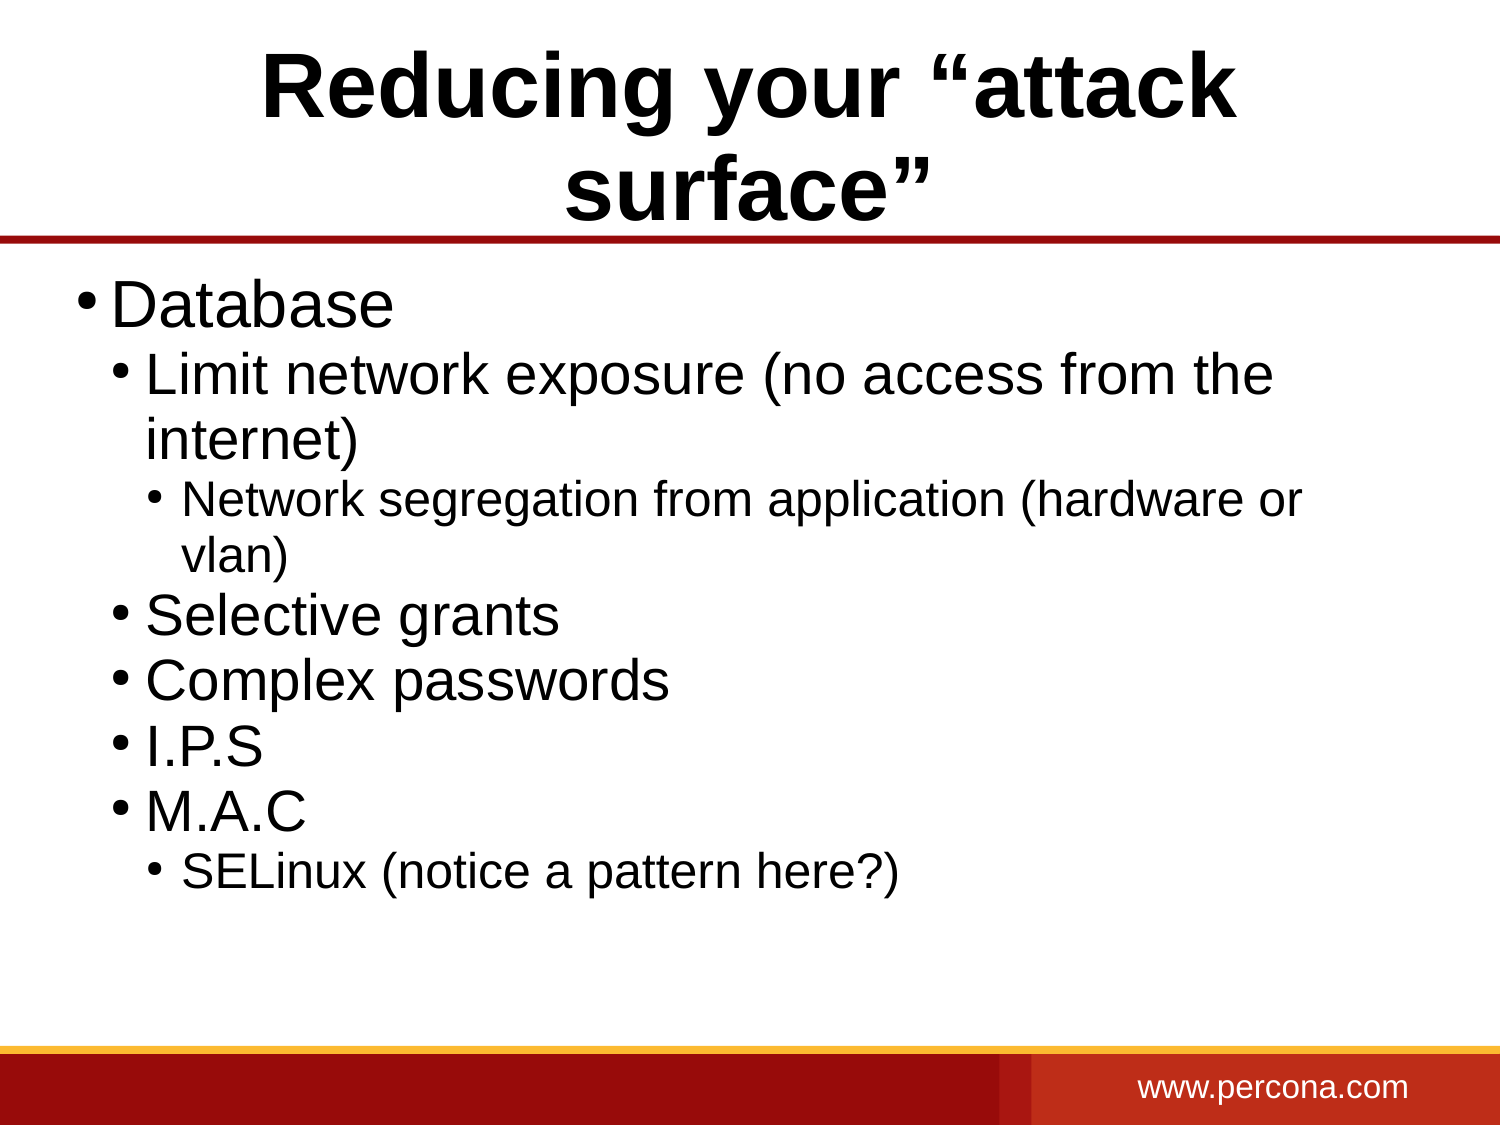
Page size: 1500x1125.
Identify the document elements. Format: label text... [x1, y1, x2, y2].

text_box Database Limit network exposure (no access from the internet) Network segregation from application (hardware or vlan) Selective grants Complex passwords I.P.S M.A.C SELinux (notice a pattern here?) [75, 263, 1425, 1006]
text_box Reducing your “attack surface” [75, 44, 1425, 233]
